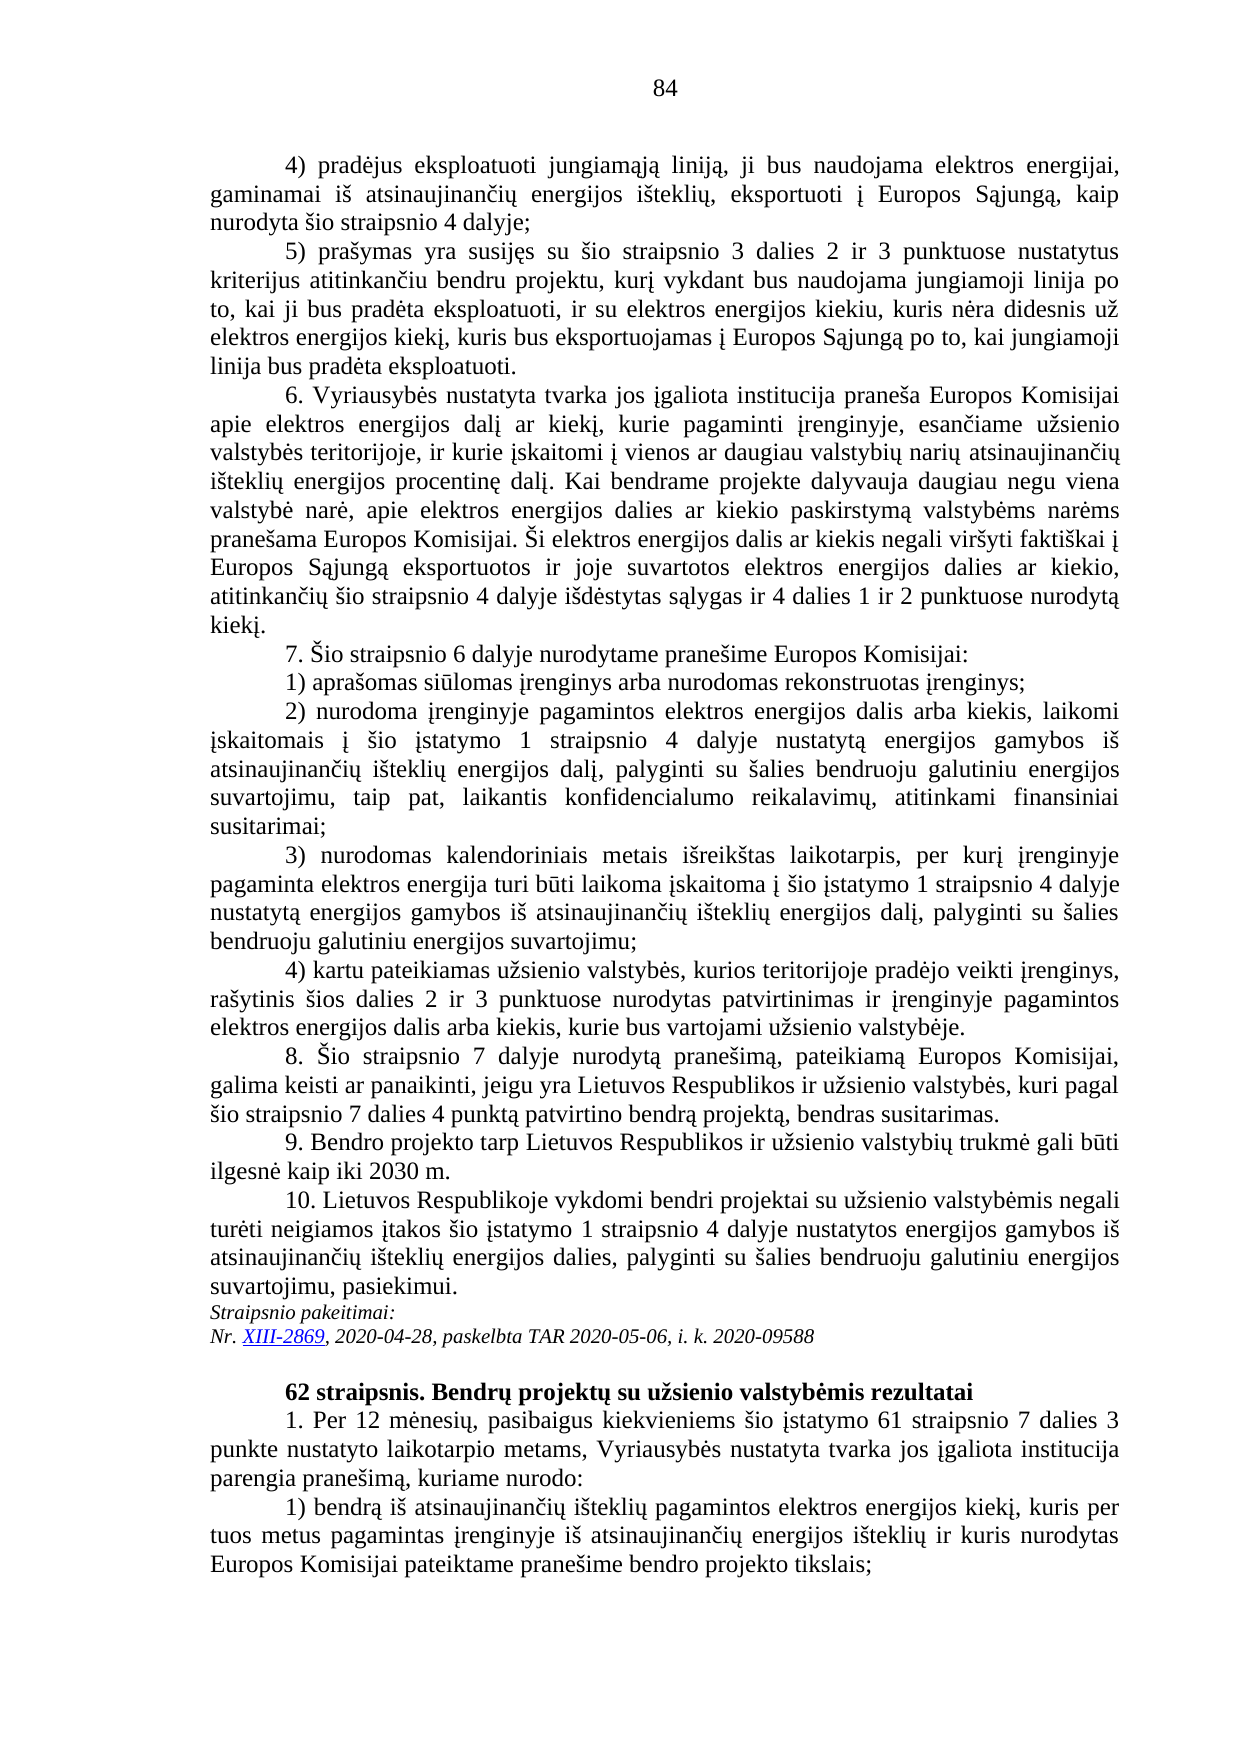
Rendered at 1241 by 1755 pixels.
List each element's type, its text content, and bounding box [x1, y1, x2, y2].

text 8. Šio straipsnio 7 dalyje nurodytą pranešimą, pateikiamą Europos Komisijai, galima keisti ar panaikinti, jeigu yra Lietuvos Respublikos ir užsienio valstybės, kuri pagal šio straipsnio 7 dalies 4 punktą patvirtino bendrą projektą, bendras susitarimas. [210, 1041, 1120, 1127]
text 9. Bendro projekto tarp Lietuvos Respublikos ir užsienio valstybių trukmė gali būti ilgesnė kaip iki 2030 m. [210, 1127, 1120, 1185]
text 7. Šio straipsnio 6 dalyje nurodytame pranešime Europos Komisijai: [210, 639, 1120, 667]
text 1) aprašomas siūlomas įrenginys arba nurodomas rekonstruotas įrenginys; [210, 667, 1120, 696]
text 62 straipsnis. Bendrų projektų su užsienio valstybėmis rezultatai [210, 1377, 1120, 1406]
text Straipsnio pakeitimai: [210, 1300, 1120, 1324]
text 5) prašymas yra susijęs su šio straipsnio 3 dalies 2 ir 3 punktuose nustatytus kriterijus atitinkančiu bendru projektu, kurį vykdant bus naudojama jungiamoji linija po to, kai ji bus pradėta eksploatuoti, ir su elektros energijos kiekiu, kuris nėra didesnis už elektros energijos kiekį, kuris bus eksportuojamas į Europos Sąjungą po to, kai jungiamoji linija bus pradėta eksploatuoti. [210, 236, 1120, 380]
text Nr. XIII-2869, 2020-04-28, paskelbta TAR 2020-05-06, i. k. 2020-09588 [210, 1324, 1120, 1348]
text 6. Vyriausybės nustatyta tvarka jos įgaliota institucija praneša Europos Komisijai apie elektros energijos dalį ar kiekį, kurie pagaminti įrenginyje, esančiame užsienio valstybės teritorijoje, ir kurie įskaitomi į vienos ar daugiau valstybių narių atsinaujinančių išteklių energijos procentinę dalį. Kai bendrame projekte dalyvauja daugiau negu viena valstybė narė, apie elektros energijos dalies ar kiekio paskirstymą valstybėms narėms pranešama Europos Komisijai. Ši elektros energijos dalis ar kiekis negali viršyti faktiškai į Europos Sąjungą eksportuotos ir joje suvartotos elektros energijos dalies ar kiekio, atitinkančių šio straipsnio 4 dalyje išdėstytas sąlygas ir 4 dalies 1 ir 2 punktuose nurodytą kiekį. [210, 380, 1120, 639]
text 1. Per 12 mėnesių, pasibaigus kiekvieniems šio įstatymo 61 straipsnio 7 dalies 3 punkte nustatyto laikotarpio metams, Vyriausybės nustatyta tvarka jos įgaliota institucija parengia pranešimą, kuriame nurodo: [210, 1406, 1120, 1492]
text 10. Lietuvos Respublikoje vykdomi bendri projektai su užsienio valstybėmis negali turėti neigiamos įtakos šio įstatymo 1 straipsnio 4 dalyje nustatytos energijos gamybos iš atsinaujinančių išteklių energijos dalies, palyginti su šalies bendruoju galutiniu energijos suvartojimu, pasiekimui. [210, 1185, 1120, 1300]
text 3) nurodomas kalendoriniais metais išreikštas laikotarpis, per kurį įrenginyje pagaminta elektros energija turi būti laikoma įskaitoma į šio įstatymo 1 straipsnio 4 dalyje nustatytą energijos gamybos iš atsinaujinančių išteklių energijos dalį, palyginti su šalies bendruoju galutiniu energijos suvartojimu; [210, 840, 1120, 955]
text 1) bendrą iš atsinaujinančių išteklių pagamintos elektros energijos kiekį, kuris per tuos metus pagamintas įrenginyje iš atsinaujinančių energijos išteklių ir kuris nurodytas Europos Komisijai pateiktame pranešime bendro projekto tikslais; [210, 1492, 1120, 1578]
text 4) kartu pateikiamas užsienio valstybės, kurios teritorijoje pradėjo veikti įrenginys, rašytinis šios dalies 2 ir 3 punktuose nurodytas patvirtinimas ir įrenginyje pagamintos elektros energijos dalis arba kiekis, kurie bus vartojami užsienio valstybėje. [210, 955, 1120, 1041]
text 4) pradėjus eksploatuoti jungiamąją liniją, ji bus naudojama elektros energijai, gaminamai iš atsinaujinančių energijos išteklių, eksportuoti į Europos Sąjungą, kaip nurodyta šio straipsnio 4 dalyje; [210, 150, 1120, 236]
text 2) nurodoma įrenginyje pagamintos elektros energijos dalis arba kiekis, laikomi įskaitomais į šio įstatymo 1 straipsnio 4 dalyje nustatytą energijos gamybos iš atsinaujinančių išteklių energijos dalį, palyginti su šalies bendruoju galutiniu energijos suvartojimu, taip pat, laikantis konfidencialumo reikalavimų, atitinkami finansiniai susitarimai; [210, 696, 1120, 840]
